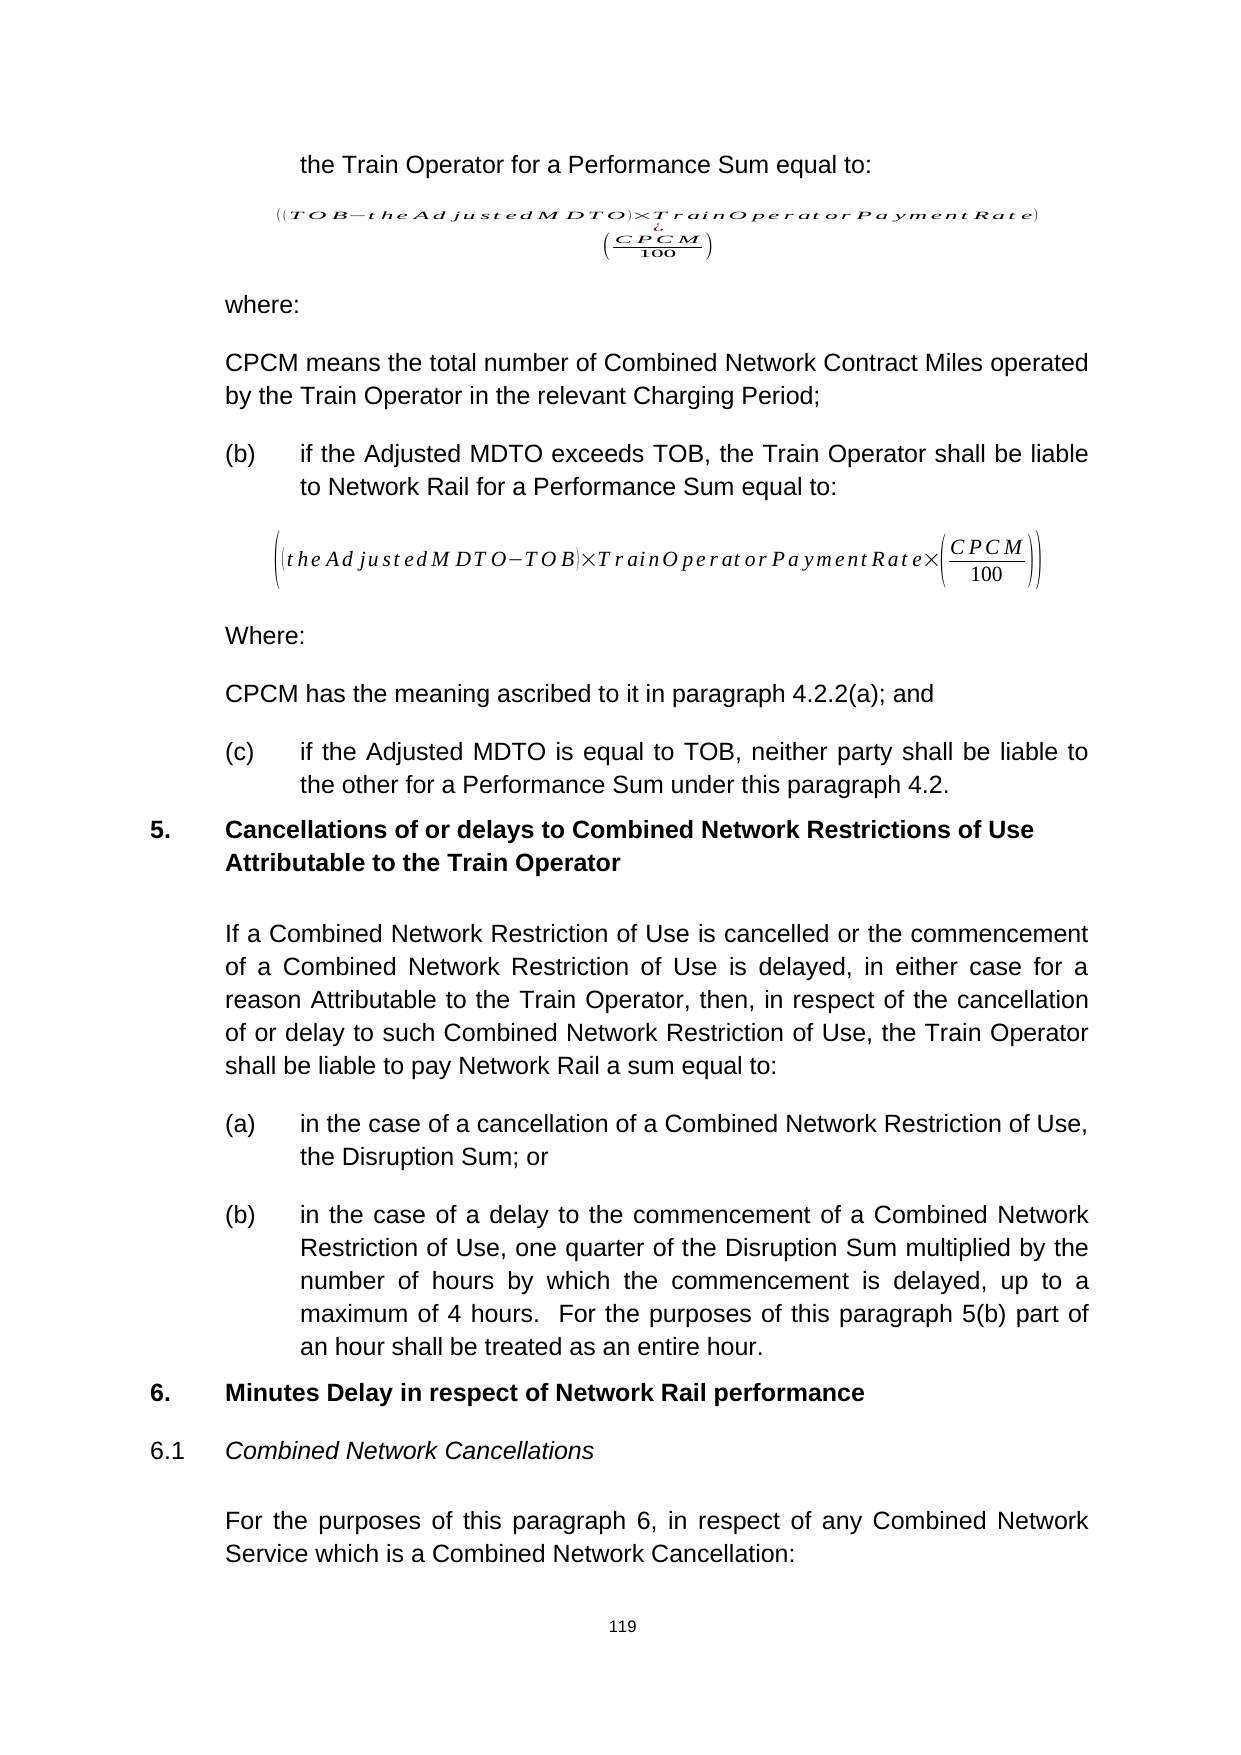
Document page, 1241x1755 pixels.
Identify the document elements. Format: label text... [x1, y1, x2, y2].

text Where: [225, 621, 1090, 649]
text the Train Operator for a Performance Sum equal to: [225, 150, 1090, 179]
list Cancellations of or delays to Combined Network Restrictions of Use Attributable to the Train Operator [150, 815, 1090, 877]
text If a Combined Network Restriction of Use is cancelled or the commencement of a Combined Network Restriction of Use is delayed, in either case for a reason Attributable to the Train Operator, then, in respect of the cancellation of or delay to such Combined Network Restriction of Use, the Train Operator shall be liable to pay Network Rail a sum equal to: [225, 919, 1090, 1080]
text where: [225, 290, 1090, 318]
text (a) in the case of a cancellation of a Combined Network Restriction of Use, the Disruption Sum; or [225, 1109, 1090, 1171]
text (b) if the Adjusted MDTO exceeds TOB, the Train Operator shall be liable to Network Rail for a Performance Sum equal to: [225, 439, 1090, 501]
list Combined Network Cancellations [150, 1436, 1090, 1464]
text For the purposes of this paragraph 6, in respect of any Combined Network Service which is a Combined Network Cancellation: [225, 1506, 1090, 1568]
text (c) if the Adjusted MDTO is equal to TOB, neither party shall be liable to the other for a Performance Sum under this paragraph 4.2. [225, 737, 1090, 799]
text (b) in the case of a delay to the commencement of a Combined Network Restriction of Use, one quarter of the Disruption Sum multiplied by the number of hours by which the commencement is delayed, up to a maximum of 4 hours. For the purposes of this paragraph 5(b) part of an hour shall be treated as an entire hour. [225, 1200, 1090, 1361]
text CPCM means the total number of Combined Network Contract Miles operated by the Train Operator in the relevant Charging Period; [225, 348, 1090, 409]
text CPCM has the meaning ascribed to it in paragraph 4.2.2(a); and [225, 679, 1090, 708]
list Minutes Delay in respect of Network Rail performance [150, 1378, 1090, 1406]
